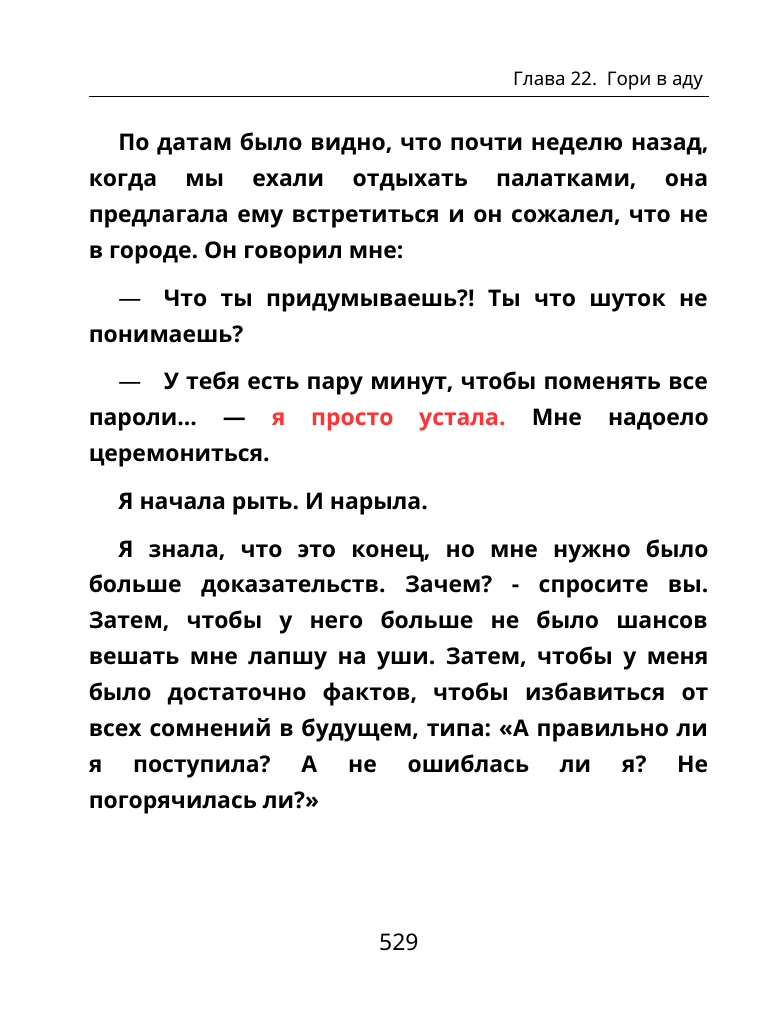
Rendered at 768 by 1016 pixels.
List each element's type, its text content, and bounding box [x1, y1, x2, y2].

text Я знала, что это конец, но мне нужно было больше доказательств. Зачем? - спросите вы. Затем, чтобы у него больше не было шансов вешать мне лапшу на уши. Затем, чтобы у меня было достаточно фактов, чтобы избавиться от всех сомнений в будущем, типа: «А правильно ли я поступила? А не ошиблась ли я? Не погорячилась ли?» [88, 532, 709, 815]
text Я начала рыть. И нарыла. [88, 485, 709, 516]
list Что ты придумываешь?! Ты что шуток не понимаешь? [88, 282, 709, 349]
list У тебя есть пару минут, чтобы поменять все пароли... — я просто устала. Мне надоело церемониться. [88, 365, 709, 468]
text По датам было видно, что почти неделю назад, когда мы ехали отдыхать палатками, она предлагала ему встретиться и он сожалел, что не в городе. Он говорил мне: [88, 126, 709, 265]
